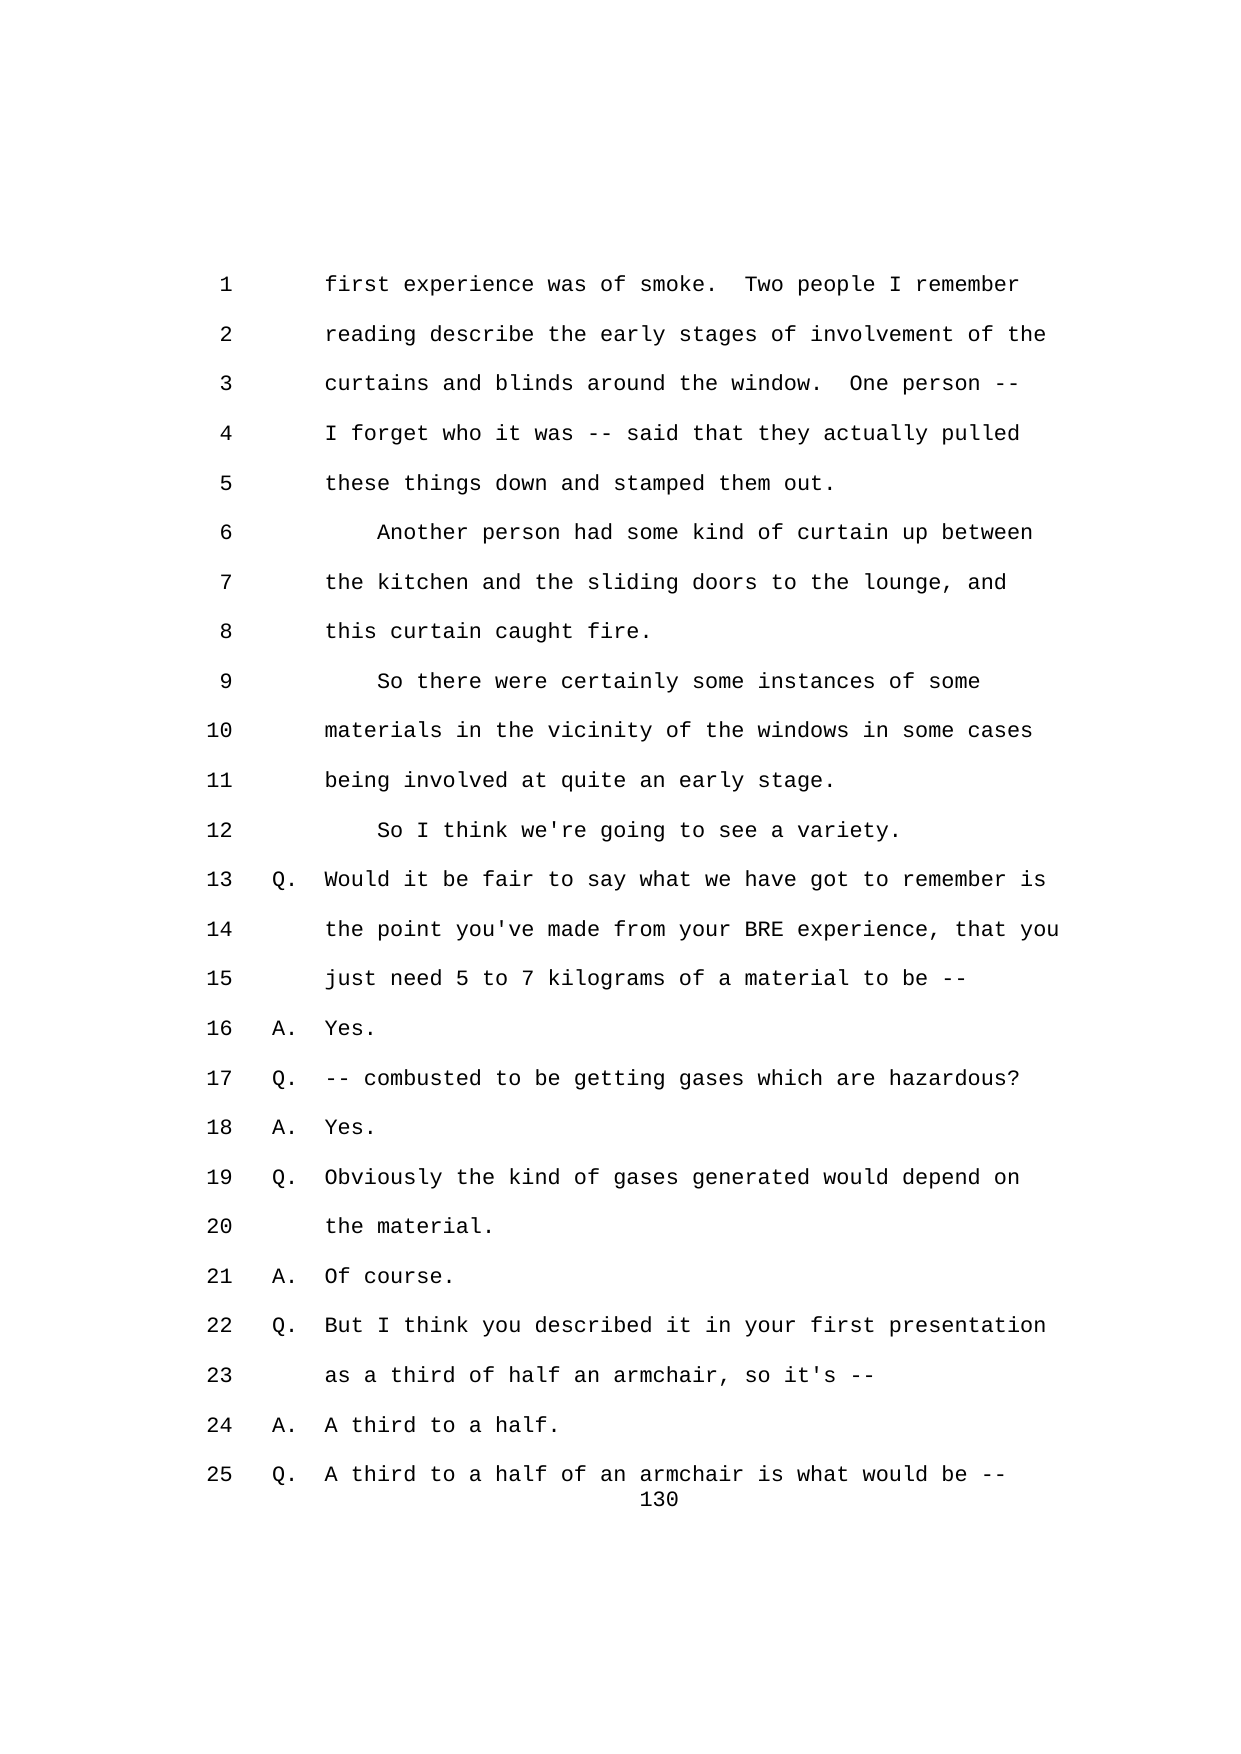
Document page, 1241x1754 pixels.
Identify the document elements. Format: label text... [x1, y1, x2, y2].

text 20 the material. [75, 1215, 1165, 1240]
text 10 materials in the vicinity of the windows in some cases [75, 719, 1165, 744]
text 11 being involved at quite an early stage. [75, 769, 1165, 794]
text 19 Q. Obviously the kind of gases generated would depend on [75, 1166, 1165, 1191]
text 25 Q. A third to a half of an armchair is what would be -- [75, 1463, 1165, 1488]
text 15 just need 5 to 7 kilograms of a material to be -- [75, 967, 1165, 992]
text 24 A. A third to a half. [75, 1414, 1165, 1438]
text 3 curtains and blinds around the window. One person -- [75, 372, 1165, 397]
text 22 Q. But I think you described it in your first presentation [75, 1314, 1165, 1339]
text 18 A. Yes. [75, 1116, 1165, 1141]
text 7 the kitchen and the sliding doors to the lounge, and [75, 571, 1165, 596]
text 9 So there were certainly some instances of some [75, 670, 1165, 695]
text 13 Q. Would it be fair to say what we have got to remember is [75, 868, 1165, 893]
text 21 A. Of course. [75, 1265, 1165, 1290]
text 4 I forget who it was -- said that they actually pulled [75, 422, 1165, 447]
text 8 this curtain caught fire. [75, 620, 1165, 645]
text 6 Another person had some kind of curtain up between [75, 521, 1165, 546]
text 12 So I think we're going to see a variety. [75, 819, 1165, 843]
text 16 A. Yes. [75, 1017, 1165, 1042]
text 5 these things down and stamped them out. [75, 472, 1165, 496]
text 1 first experience was of smoke. Two people I remember [75, 273, 1165, 298]
text 2 reading describe the early stages of involvement of the [75, 323, 1165, 348]
text 14 the point you've made from your BRE experience, that you [75, 918, 1165, 943]
text 17 Q. -- combusted to be getting gases which are hazardous? [75, 1067, 1165, 1091]
text 130 [75, 1488, 1165, 1513]
text 23 as a third of half an armchair, so it's -- [75, 1364, 1165, 1389]
